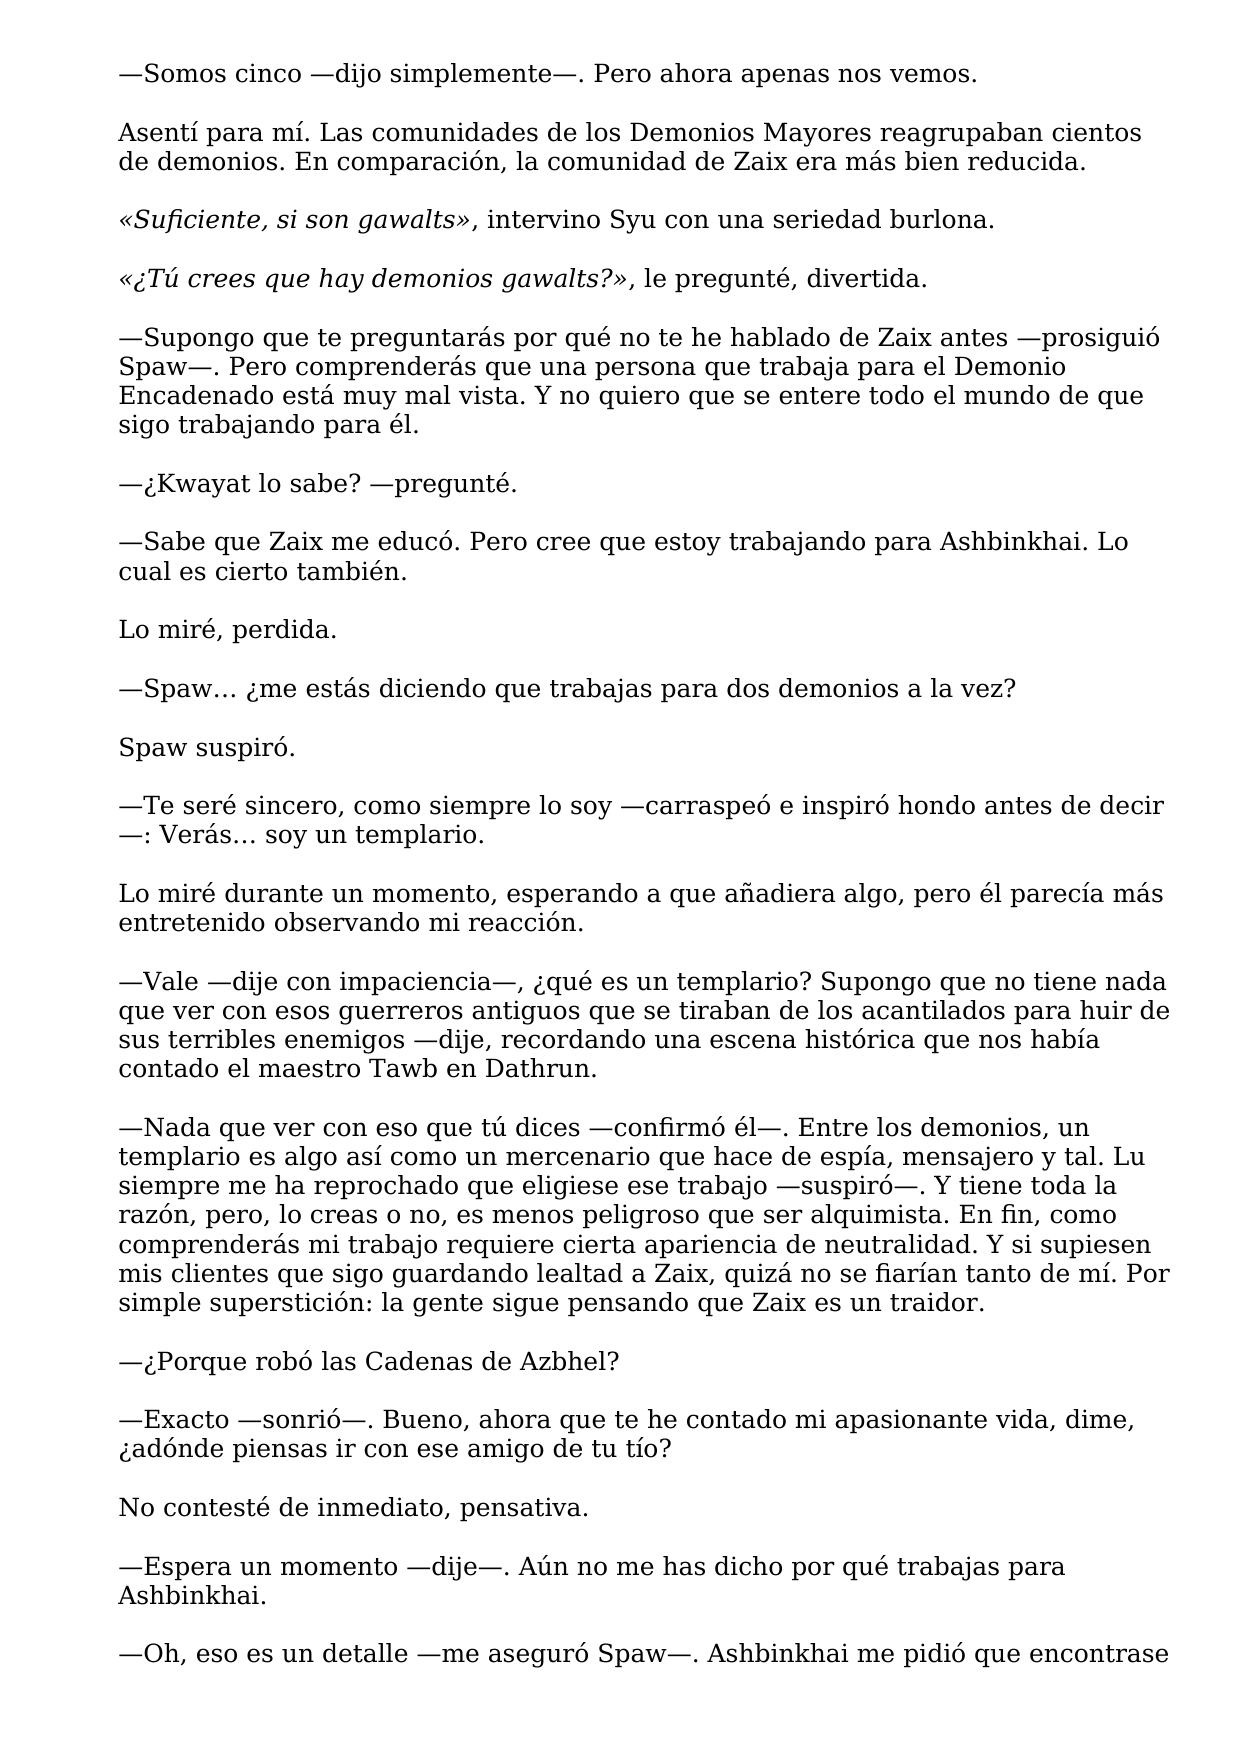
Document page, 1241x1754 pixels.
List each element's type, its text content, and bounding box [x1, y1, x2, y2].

text —Spaw… ¿me estás diciendo que trabajas para dos demonios a la vez? [118, 674, 1181, 703]
text —Supongo que te preguntarás por qué no te he hablado de Zaix antes —prosiguió Spaw—. Pero comprenderás que una persona que trabaja para el Demonio Encadenado está muy mal vista. Y no quiero que se entere todo el mundo de que sigo trabajando para él. [118, 323, 1181, 439]
text —¿Porque robó las Cadenas de Azbhel? [118, 1347, 1181, 1376]
text Lo miré durante un momento, esperando a que añadiera algo, pero él parecía más entretenido observando mi reacción. [118, 879, 1181, 937]
text —Oh, eso es un detalle —me aseguró Spaw—. Ashbinkhai me pidió que encontrase [118, 1640, 1181, 1669]
text —¿Kwayat lo sabe? —pregunté. [118, 469, 1181, 498]
text —Exacto —sonrió—. Bueno, ahora que te he contado mi apasionante vida, dime, ¿adónde piensas ir con ese amigo de tu tío? [118, 1405, 1181, 1464]
text —Vale —dije con impaciencia—, ¿qué es un templario? Supongo que no tiene nada que ver con esos guerreros antiguos que se tiraban de los acantilados para huir de sus terribles enemigos —dije, recordando una escena histórica que nos había contado el maestro Tawb en Dathrun. [118, 967, 1181, 1084]
text «Suficiente, si son gawalts», intervino Syu con una seriedad burlona. [118, 206, 1181, 235]
text —Te seré sincero, como siempre lo soy —carraspeó e inspiró hondo antes de decir—: Verás… soy un templario. [118, 791, 1181, 850]
text Lo miré, perdida. [118, 615, 1181, 644]
text —Sabe que Zaix me educó. Pero cree que estoy trabajando para Ashbinkhai. Lo cual es cierto también. [118, 528, 1181, 586]
text No contesté de inmediato, pensativa. [118, 1493, 1181, 1522]
text —Nada que ver con eso que tú dices —confirmó él—. Entre los demonios, un templario es algo así como un mercenario que hace de espía, mensajero y tal. Lu siempre me ha reprochado que eligiese ese trabajo —suspiró—. Y tiene toda la razón, pero, lo creas o no, es menos peligroso que ser alquimista. En fin, como comprenderás mi trabajo requiere cierta apariencia de neutralidad. Y si supiesen mis clientes que sigo guardando lealtad a Zaix, quizá no se fiarían tanto de mí. Por simple superstición: la gente sigue pensando que Zaix es un traidor. [118, 1113, 1181, 1317]
text —Somos cinco —dijo simplemente—. Pero ahora apenas nos vemos. [118, 59, 1181, 88]
text Asentí para mí. Las comunidades de los Demonios Mayores reagrupaban cientos de demonios. En comparación, la comunidad de Zaix era más bien reducida. [118, 118, 1181, 176]
text Spaw suspiró. [118, 733, 1181, 762]
text —Espera un momento —dije—. Aún no me has dicho por qué trabajas para Ashbinkhai. [118, 1552, 1181, 1610]
text «¿Tú crees que hay demonios gawalts?», le pregunté, divertida. [118, 264, 1181, 293]
